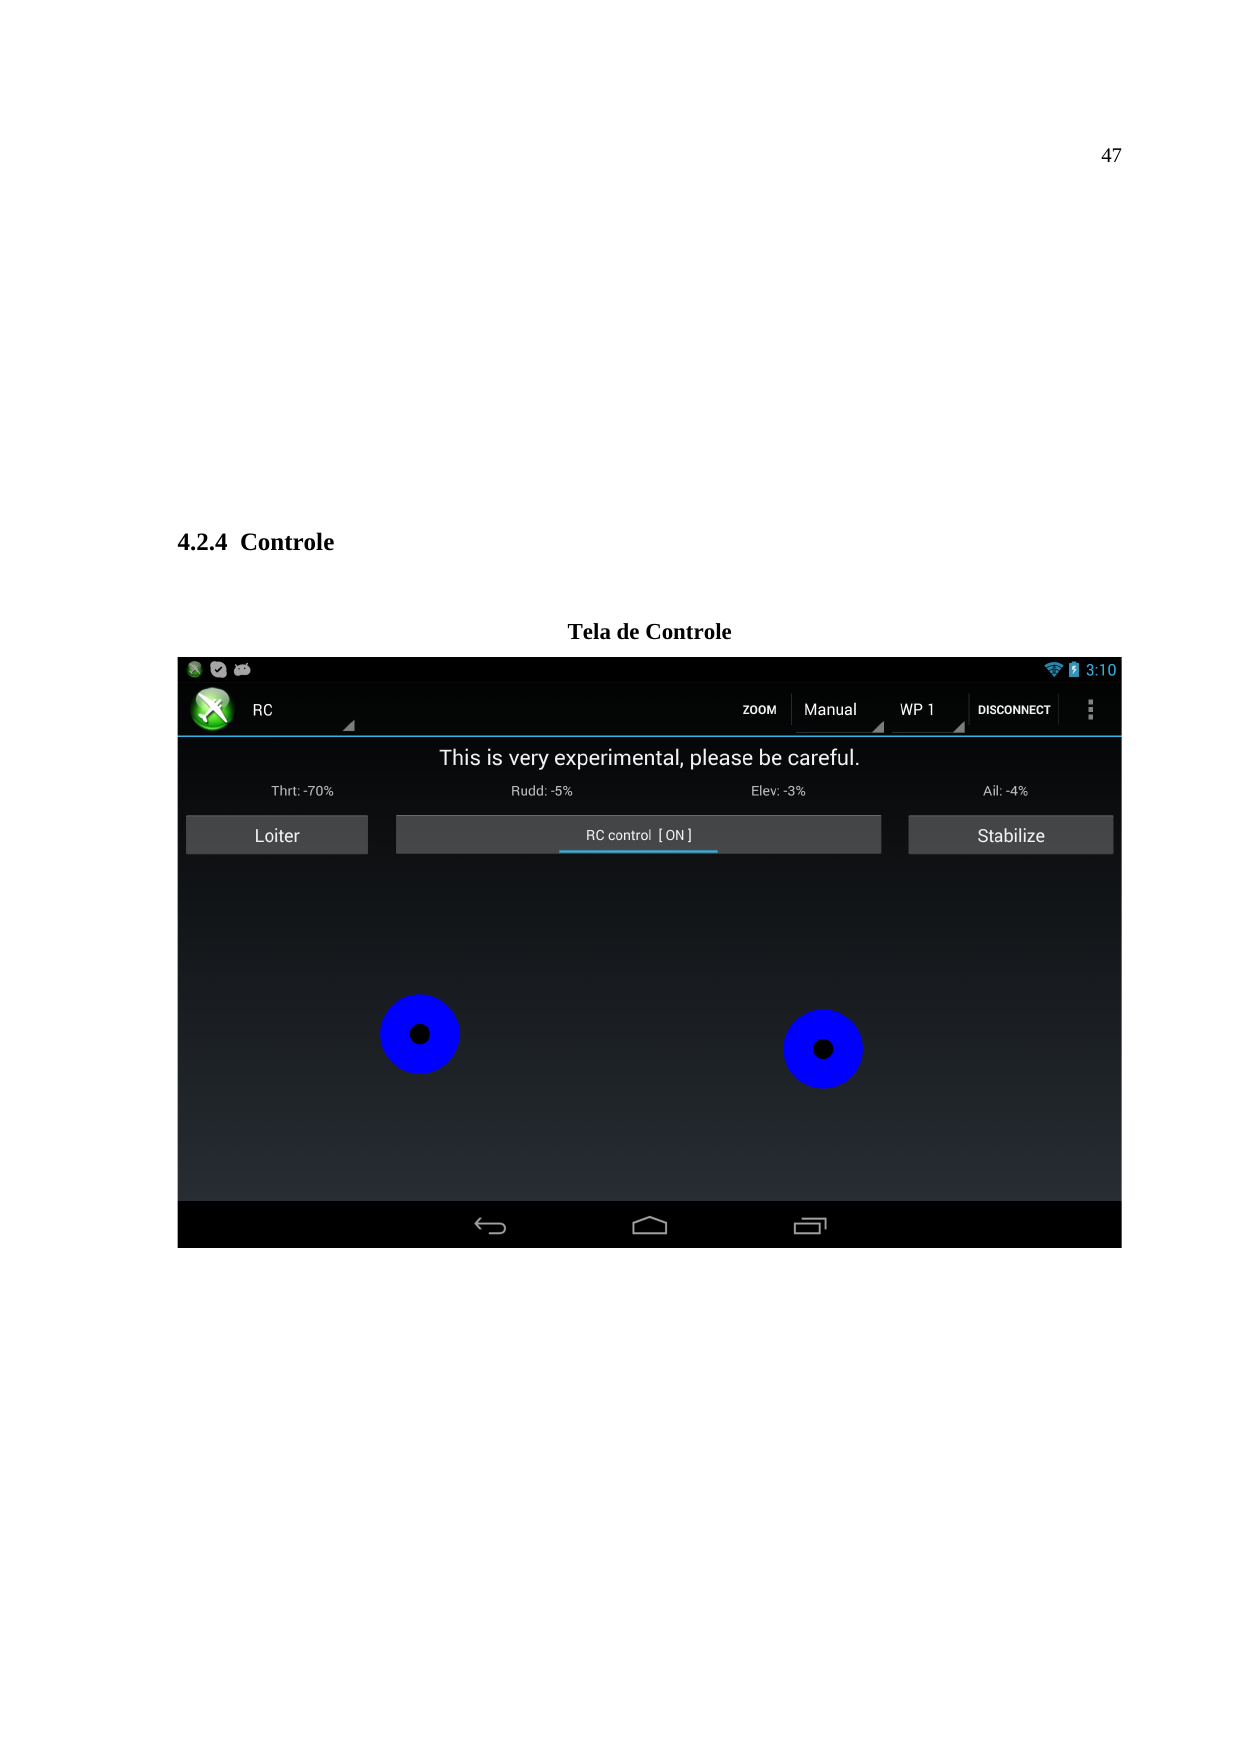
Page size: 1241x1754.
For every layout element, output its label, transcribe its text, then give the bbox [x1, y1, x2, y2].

text Tela de Controle [177, 618, 1122, 644]
subtitle Controle [177, 527, 1122, 556]
picture [177, 657, 1122, 1248]
